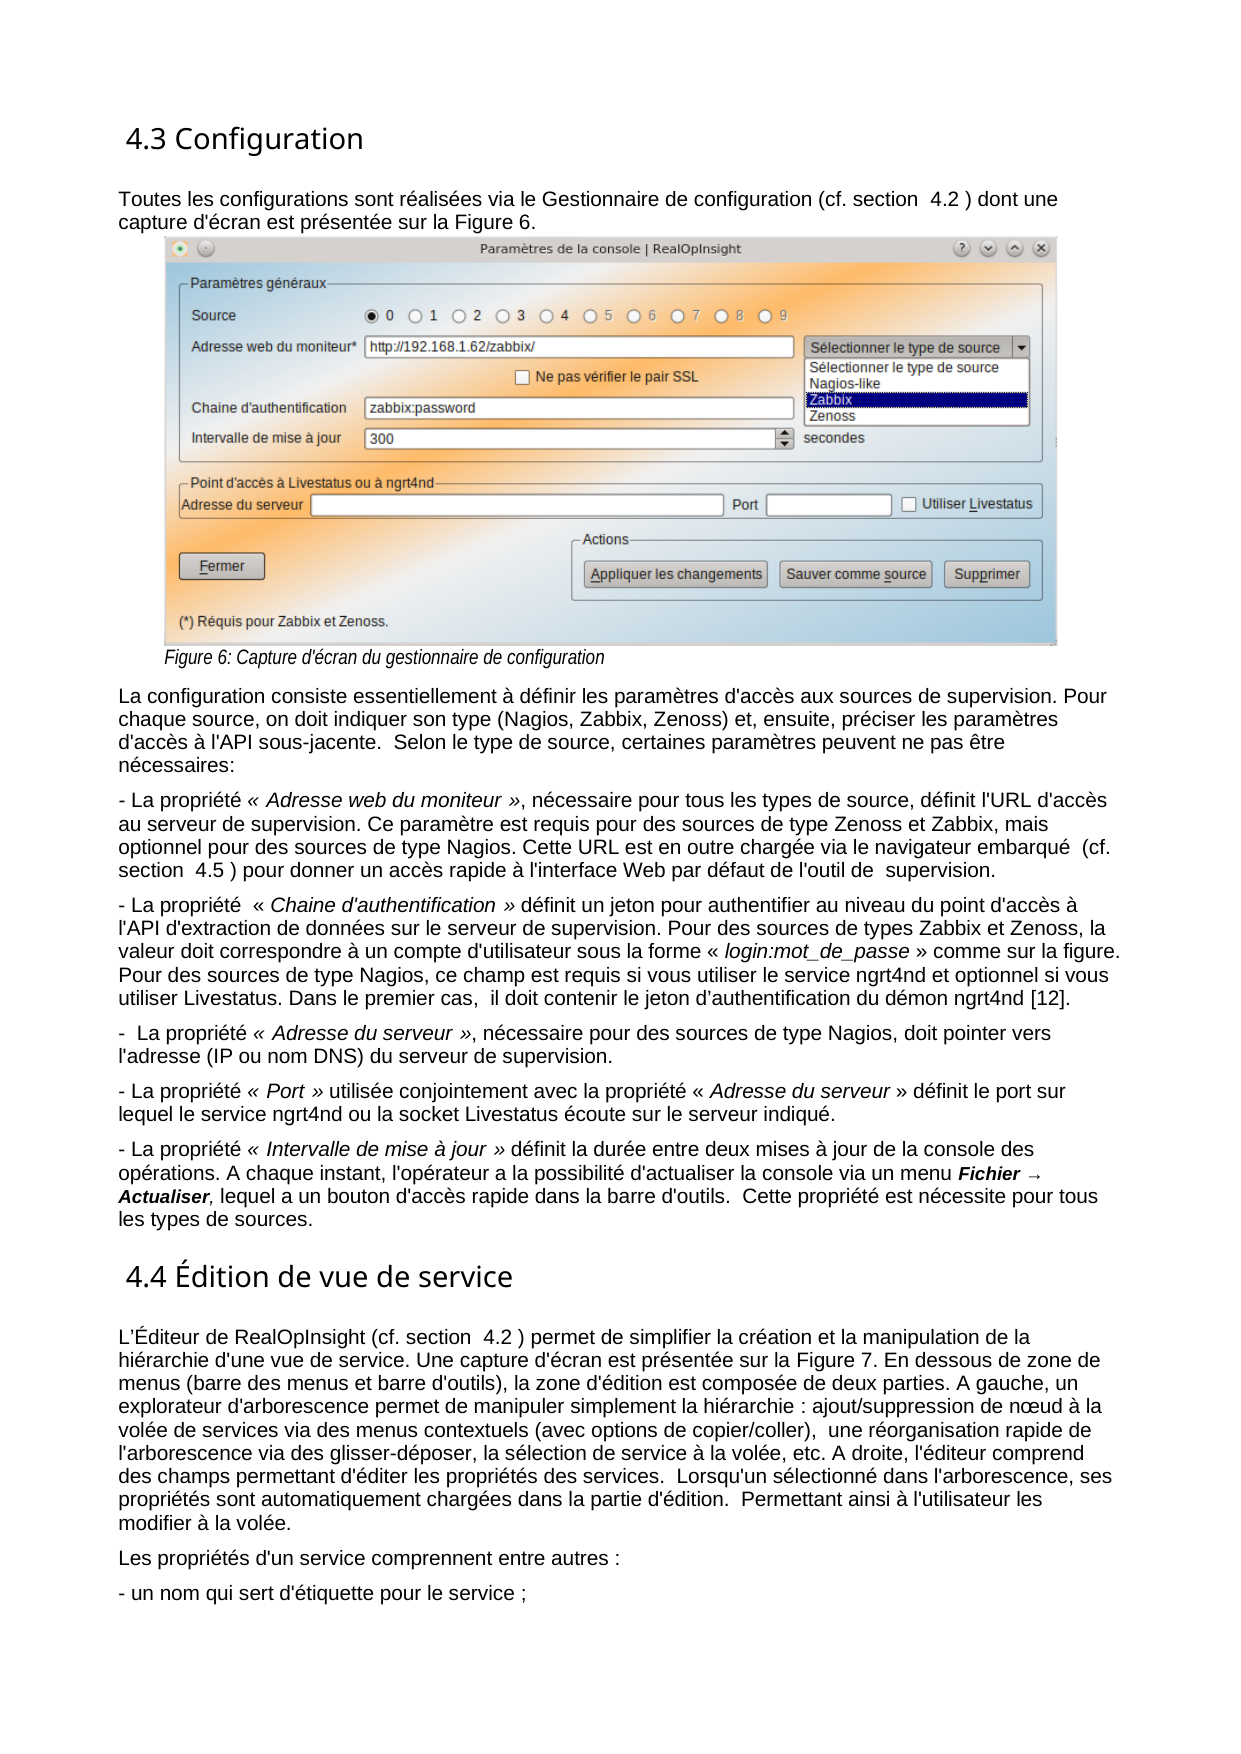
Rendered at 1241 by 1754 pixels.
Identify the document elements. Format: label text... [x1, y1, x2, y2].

text - La propriété « Intervalle de mise à jour » définit la durée entre deux mises à jour de la console des opérations. A chaque instant, l'opérateur a la possibilité d'actualiser la console via un menu Fichier → Actualiser, lequel a un bouton d'accès rapide dans la barre d'outils. Cette propriété est nécessite pour tous les types de sources. [118, 1138, 1122, 1231]
text Toutes les configurations sont réalisées via le Gestionnaire de configuration (cf. section 4.2) dont une capture d'écran est présentée sur la Figure 6. [118, 187, 1122, 234]
text Figure 6: Capture d'écran du gestionnaire de configuration [164, 646, 1057, 669]
text L’Éditeur de RealOpInsight (cf. section 4.2) permet de simplifier la création et la manipulation de la hiérarchie d'une vue de service. Une capture d'écran est présentée sur la Figure 7. En dessous de zone de menus (barre des menus et barre d'outils), la zone d'édition est composée de deux parties. A gauche, un explorateur d'arborescence permet de manipuler simplement la hiérarchie : ajout/suppression de nœud à la volée de services via des menus contextuels (avec options de copier/coller), une réorganisation rapide de l'arborescence via des glisser-déposer, la sélection de service à la volée, etc. A droite, l'éditeur comprend des champs permettant d'éditer les propriétés des services. Lorsqu'un sélectionné dans l'arborescence, ses propriétés sont automatiquement chargées dans la partie d'édition. Permettant ainsi à l'utilisateur les modifier à la volée. [118, 1325, 1122, 1534]
text Les propriétés d'un service comprennent entre autres : [118, 1546, 1122, 1569]
picture [164, 236, 1058, 646]
text - La propriété « Chaine d'authentification » définit un jeton pour authentifier au niveau du point d'accès à l'API d'extraction de données sur le serveur de supervision. Pour des sources de types Zabbix et Zenoss, la valeur doit correspondre à un compte d'utilisateur sous la forme « login:mot_de_passe » comme sur la figure. Pour des sources de type Nagios, ce champ est requis si vous utiliser le service ngrt4nd et optionnel si vous utiliser Livestatus. Dans le premier cas, il doit contenir le jeton d’authentification du démon ngrt4nd [12]. [118, 894, 1122, 1010]
subtitle Configuration [118, 118, 1122, 158]
text La configuration consiste essentiellement à définir les paramètres d'accès aux sources de supervision. Pour chaque source, on doit indiquer son type (Nagios, Zabbix, Zenoss) et, ensuite, préciser les paramètres d'accès à l'API sous-jacente. Selon le type de source, certaines paramètres peuvent ne pas être nécessaires: [118, 646, 1122, 777]
text - La propriété « Adresse du serveur », nécessaire pour des sources de type Nagios, doit pointer vers l'adresse (IP ou nom DNS) du serveur de supervision. [118, 1022, 1122, 1068]
subtitle Édition de vue de service [118, 1256, 1122, 1296]
text - La propriété « Port » utilisée conjointement avec la propriété « Adresse du serveur » définit le port sur lequel le service ngrt4nd ou la socket Livestatus écoute sur le serveur indiqué. [118, 1080, 1122, 1126]
text - La propriété « Adresse web du moniteur », nécessaire pour tous les types de source, définit l'URL d'accès au serveur de supervision. Ce paramètre est requis pour des sources de type Zenoss et Zabbix, mais optionnel pour des sources de type Nagios. Cette URL est en outre chargée via le navigateur embarqué (cf. section 4.5) pour donner un accès rapide à l'interface Web par défaut de l'outil de supervision. [118, 789, 1122, 882]
text - un nom qui sert d'étiquette pour le service ; [118, 1581, 1122, 1604]
